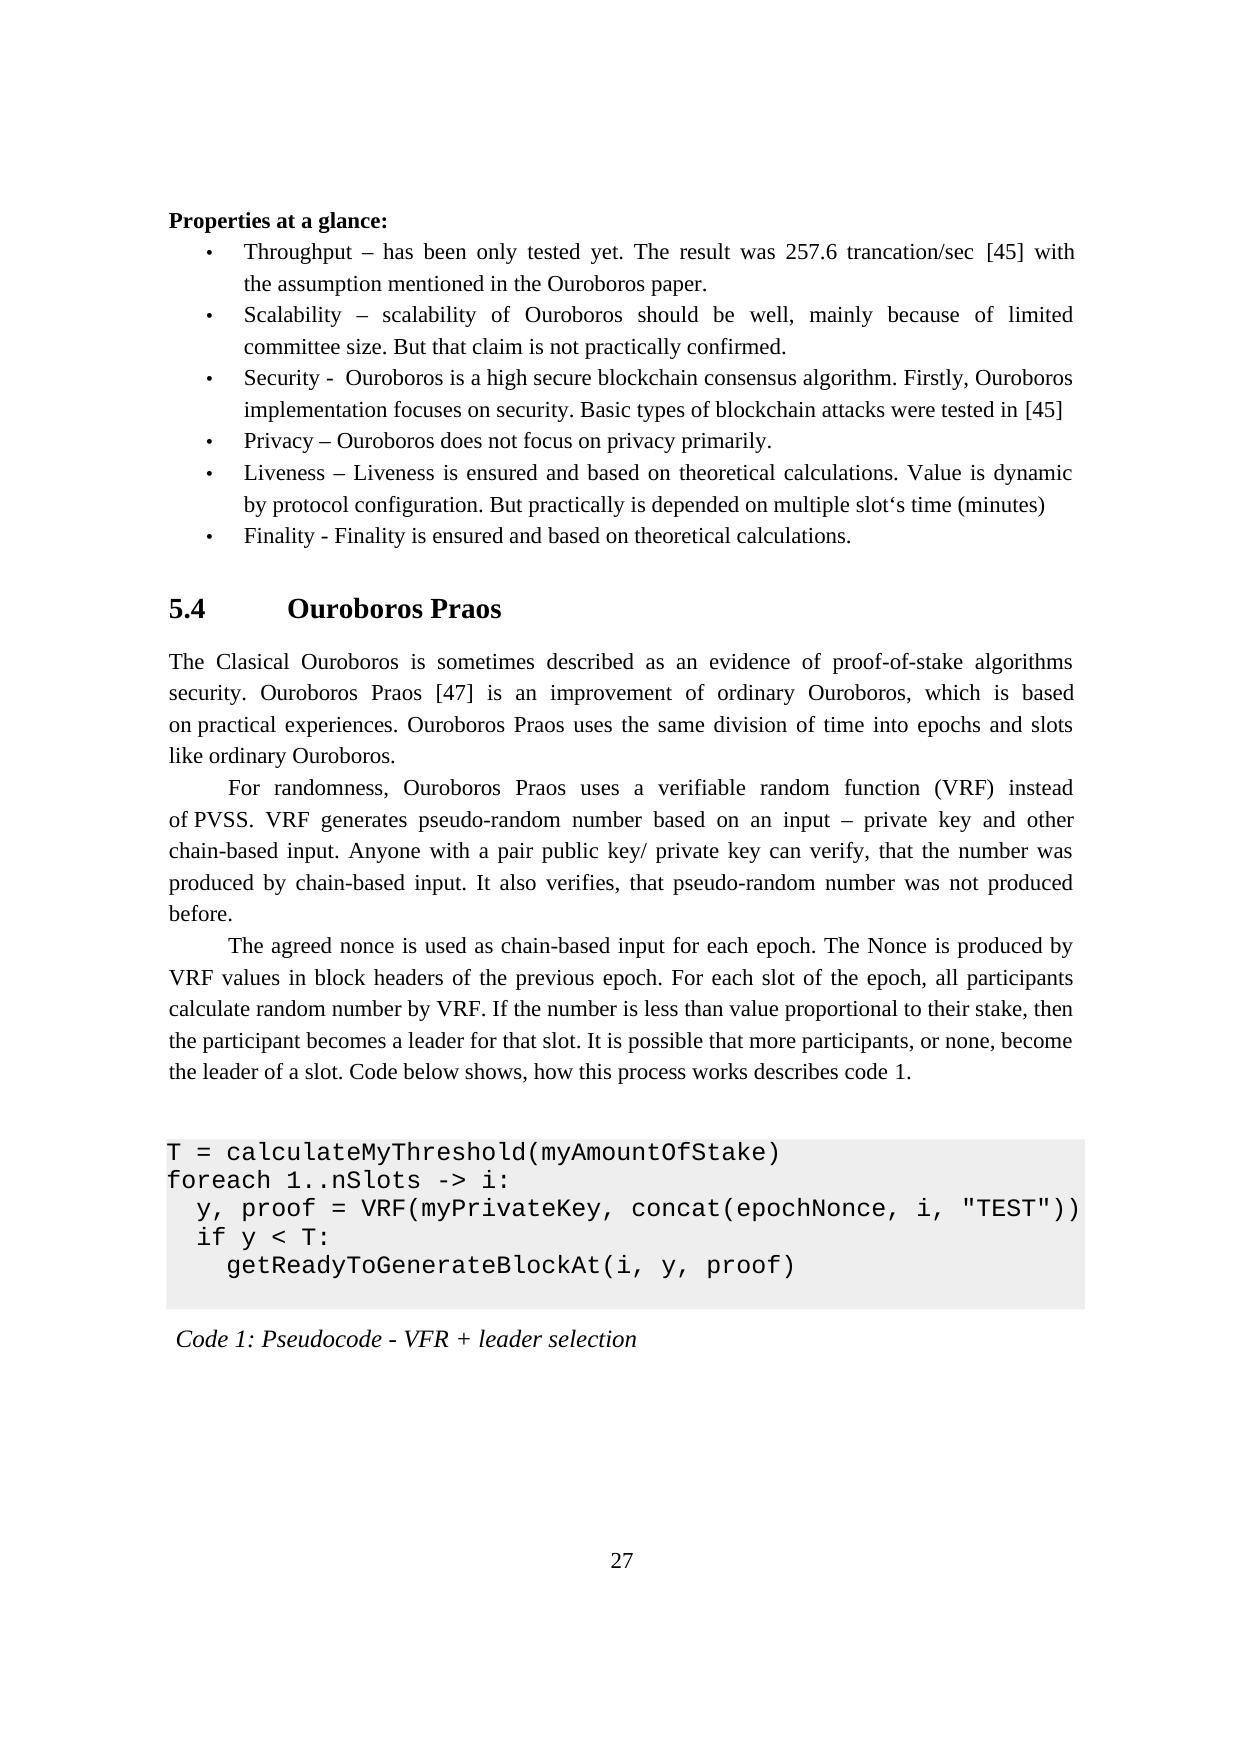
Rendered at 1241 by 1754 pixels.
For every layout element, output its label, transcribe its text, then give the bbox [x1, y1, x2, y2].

list Finality - Finality is ensured and based on theoretical calculations. [206, 522, 1075, 549]
text Code 1: Pseudocode - VFR + leader selection [175, 1310, 1075, 1353]
text For randomness, Ouroboros Praos uses a verifiable random function (VRF) instead of PVSS. VRF generates pseudo-random number based on an input – private key and other chain‑based input. Anyone with a pair public key/ private key can verify, that the number was produced by chain-based input. It also verifies, that pseudo-random number was not produced before. [169, 774, 1075, 927]
text Properties at a glance: [169, 207, 1075, 233]
text The agreed nonce is used as chain-based input for each epoch. The Nonce is produced by VRF values in block headers of the previous epoch. For each slot of the epoch, all participants calculate random number by VRF. If the number is less than value proportional to their stake, then the participant becomes a leader for that slot. It is possible that more participants, or none, become the leader of a slot. Code below shows, how this process works describes code 1. [169, 932, 1075, 1084]
text The Clasical Ouroboros is sometimes described as an evidence of proof-of-stake algorithms security. Ouroboros Praos [47] is an improvement of ordinary Ouroboros, which is based on practical experiences. Ouroboros Praos uses the same division of time into epochs and slots like ordinary Ouroboros. [169, 648, 1075, 769]
list Liveness – Liveness is ensured and based on theoretical calculations. Value is dynamic by protocol configuration. But practically is depended on multiple slot‘s time (minutes) [206, 459, 1075, 517]
list Privacy – Ouroboros does not focus on privacy primarily. [206, 428, 1075, 454]
subtitle Ouroboros Praos [169, 591, 1075, 625]
list Throughput – has been only tested yet. The result was 257.6 trancation/sec [45] with the assumption mentioned in the Ouroboros paper. [206, 238, 1075, 296]
list Scalability – scalability of Ouroboros should be well, mainly because of limited committee size. But that claim is not practically confirmed. [206, 301, 1075, 359]
list Security - Ouroboros is a high secure blockchain consensus algorithm. Firstly, Ouroboros implementation focuses on security. Basic types of blockchain attacks were tested in [45] [206, 364, 1075, 422]
